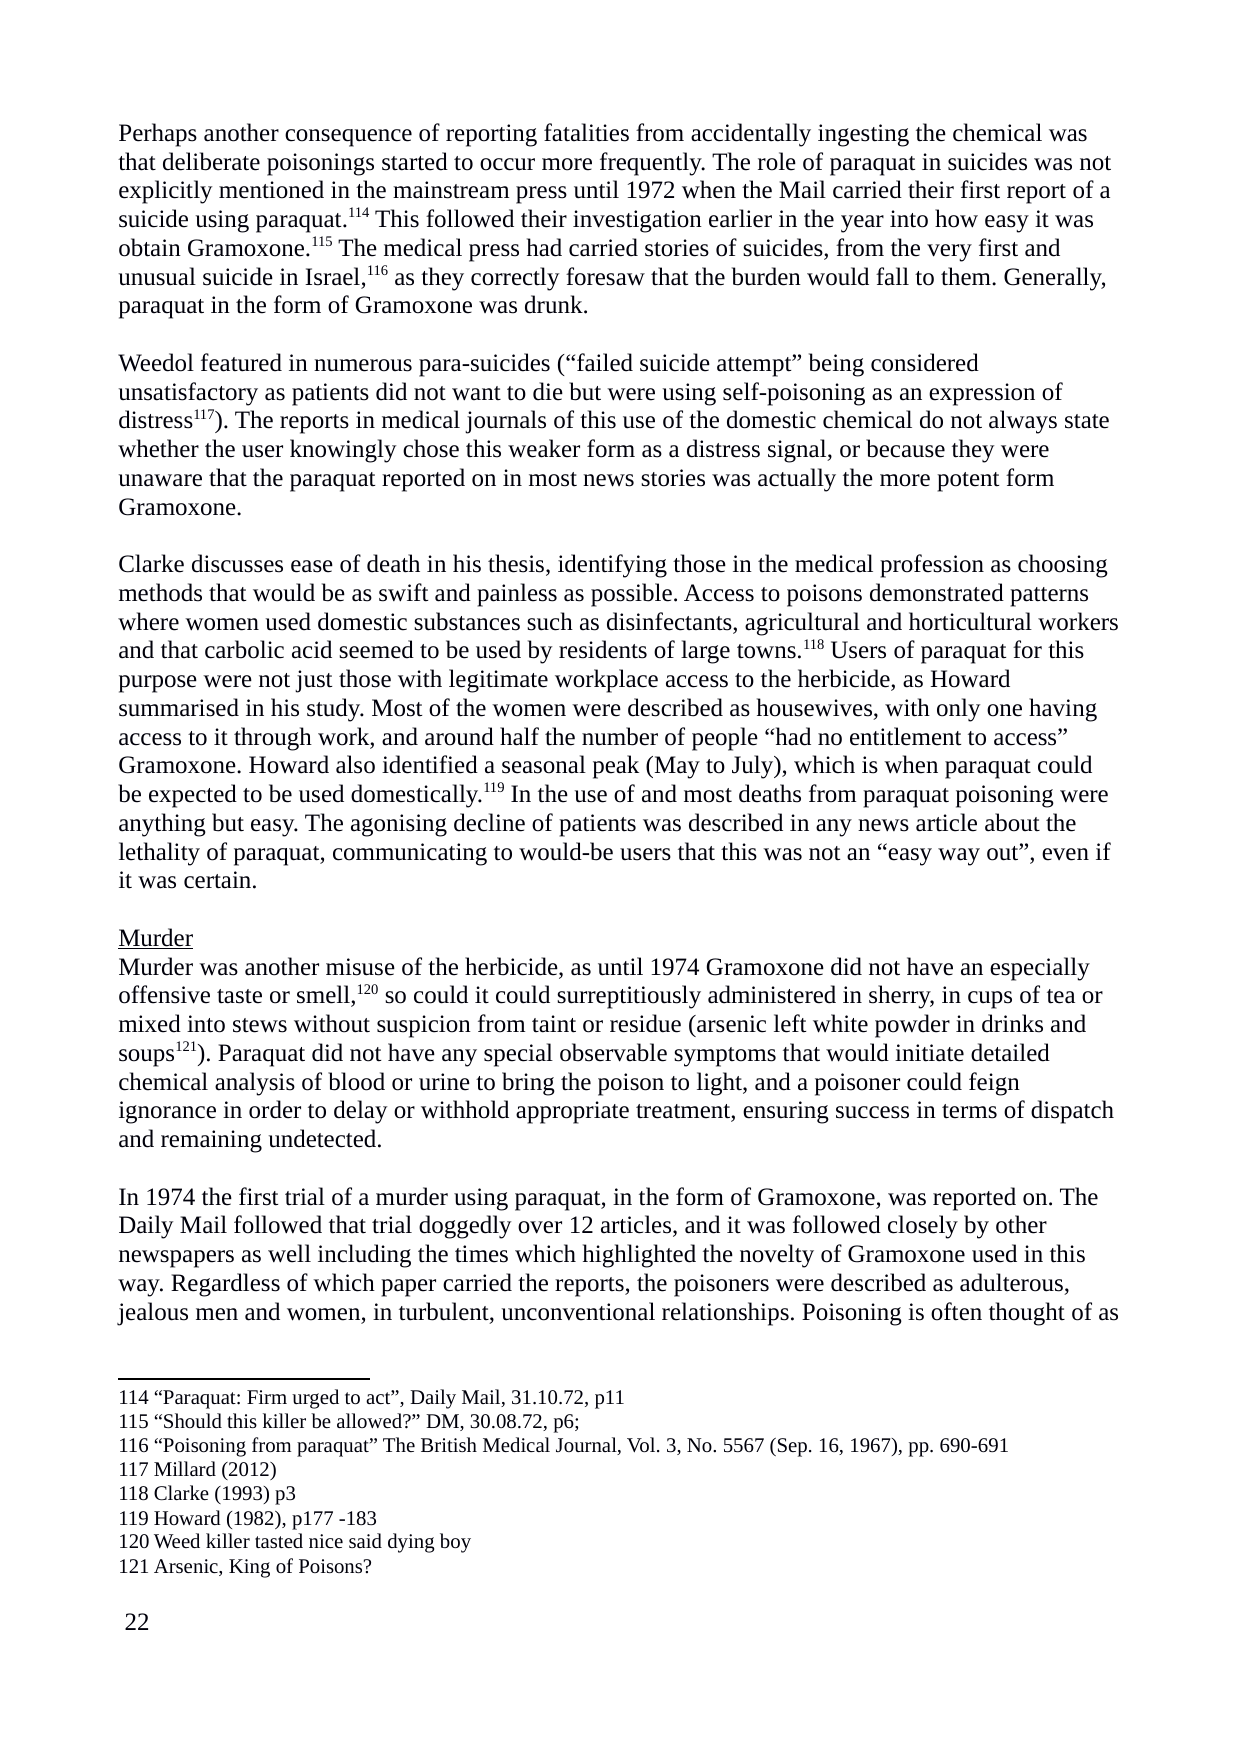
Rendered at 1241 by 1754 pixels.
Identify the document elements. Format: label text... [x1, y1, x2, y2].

text Arsenic, King of Poisons? [118, 1553, 1122, 1578]
text In 1974 the first trial of a murder using paraquat, in the form of Gramoxone, was reported on. The Daily Mail followed that trial doggedly over 12 articles, and it was followed closely by other newspapers as well including the times which highlighted the novelty of Gramoxone used in this way. Regardless of which paper carried the reports, the poisoners were described as adulterous, jealous men and women, in turbulent, unconventional relationships. Poisoning is often thought of as [118, 1182, 1122, 1326]
text Howard (1982), p177 -183 [118, 1505, 1122, 1529]
text “Should this killer be allowed?” DM, 30.08.72, p6; [118, 1409, 1122, 1433]
text Murder was another misuse of the herbicide, as until 1974 Gramoxone did not have an especially offensive taste or smell, so could it could surreptitiously administered in sherry, in cups of tea or mixed into stews without suspicion from taint or residue (arsenic left white powder in drinks and soups). Paraquat did not have any special observable symptoms that would initiate detailed chemical analysis of blood or urine to bring the poison to light, and a poisoner could feign ignorance in order to delay or withhold appropriate treatment, ensuring success in terms of dispatch and remaining undetected. [118, 952, 1122, 1153]
text Clarke discusses ease of death in his thesis, identifying those in the medical profession as choosing methods that would be as swift and painless as possible. Access to poisons demonstrated patterns where women used domestic substances such as disinfectants, agricultural and horticultural workers and that carbolic acid seemed to be used by residents of large towns. Users of paraquat for this purpose were not just those with legitimate workplace access to the herbicide, as Howard summarised in his study. Most of the women were described as housewives, with only one having access to it through work, and around half the number of people “had no entitlement to access” Gramoxone. Howard also identified a seasonal peak (May to July), which is when paraquat could be expected to be used domestically. In the use of and most deaths from paraquat poisoning were anything but easy. The agonising decline of patients was described in any news article about the lethality of paraquat, communicating to would-be users that this was not an “easy way out”, even if it was certain. [118, 549, 1122, 894]
text Weed killer tasted nice said dying boy [118, 1529, 1122, 1553]
text Clarke (1993) p3 [118, 1481, 1122, 1505]
text Perhaps another consequence of reporting fatalities from accidentally ingesting the chemical was that deliberate poisonings started to occur more frequently. The role of paraquat in suicides was not explicitly mentioned in the mainstream press until 1972 when the Mail carried their first report of a suicide using paraquat. This followed their investigation earlier in the year into how easy it was obtain Gramoxone. The medical press had carried stories of suicides, from the very first and unusual suicide in Israel, as they correctly foresaw that the burden would fall to them. Generally, paraquat in the form of Gramoxone was drunk. [118, 118, 1122, 319]
text Millard (2012) [118, 1457, 1122, 1481]
text Weedol featured in numerous para-suicides (“failed suicide attempt” being considered unsatisfactory as patients did not want to die but were using self-poisoning as an expression of distress). The reports in medical journals of this use of the domestic chemical do not always state whether the user knowingly chose this weaker form as a distress signal, or because they were unaware that the paraquat reported on in most news stories was actually the more potent form Gramoxone. [118, 348, 1122, 521]
text “Poisoning from paraquat” The British Medical Journal, Vol. 3, No. 5567 (Sep. 16, 1967), pp. 690-691 [118, 1433, 1122, 1457]
text “Paraquat: Firm urged to act”, Daily Mail, 31.10.72, p11 [118, 1385, 1122, 1409]
text Murder [118, 923, 1122, 952]
